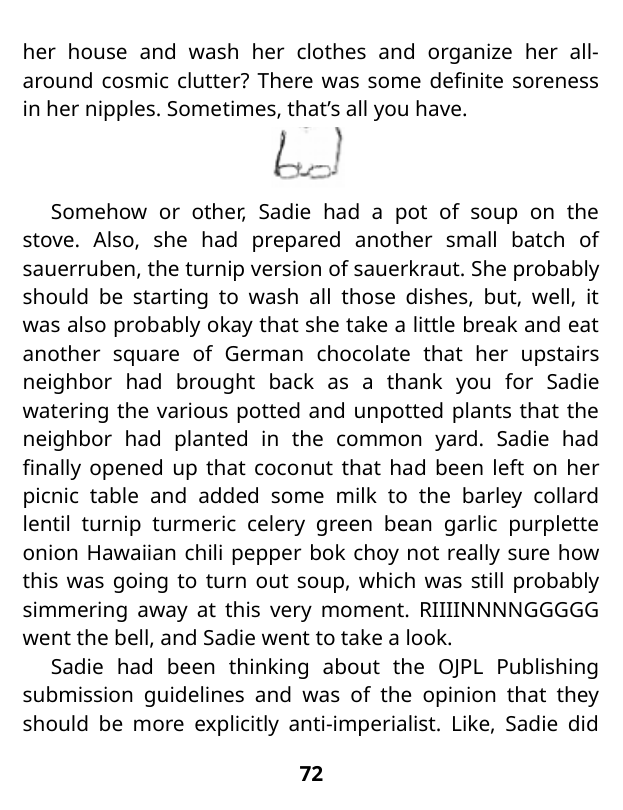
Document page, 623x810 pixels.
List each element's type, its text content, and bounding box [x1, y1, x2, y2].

picture [271, 127, 345, 188]
text Sadie had been thinking about the OJPL Publishing submission guidelines and was of the opinion that they should be more explicitly anti-imperialist. Like, Sadie did [22, 652, 600, 737]
text Somehow or other, Sadie had a pot of soup on the stove. Also, she had prepared another small batch of sauerruben, the turnip version of sauerkraut. She probably should be starting to wash all those dishes, but, well, it was also prob­ably okay that she take a little break and eat another square of German chocolate that her upstairs neighbor had brought back as a thank you for Sadie watering the various potted and unpotted plants that the neighbor had planted in the common yard. Sadie had finally opened up that coco­nut that had been left on her picnic table and added some milk to the barley collard lentil turnip turmeric celery green bean garlic purplette onion Hawaiian chili pepper bok choy not really sure how this was going to turn out soup, which was still probably simmering away at this very moment. RIIIINNNNGGGGG went the bell, and Sadie went to take a look. [22, 197, 600, 652]
text her house and wash her clothes and organize her all-around cosmic clutter? There was some definite soreness in her nipples. Some­times, that’s all you have. [22, 37, 600, 123]
